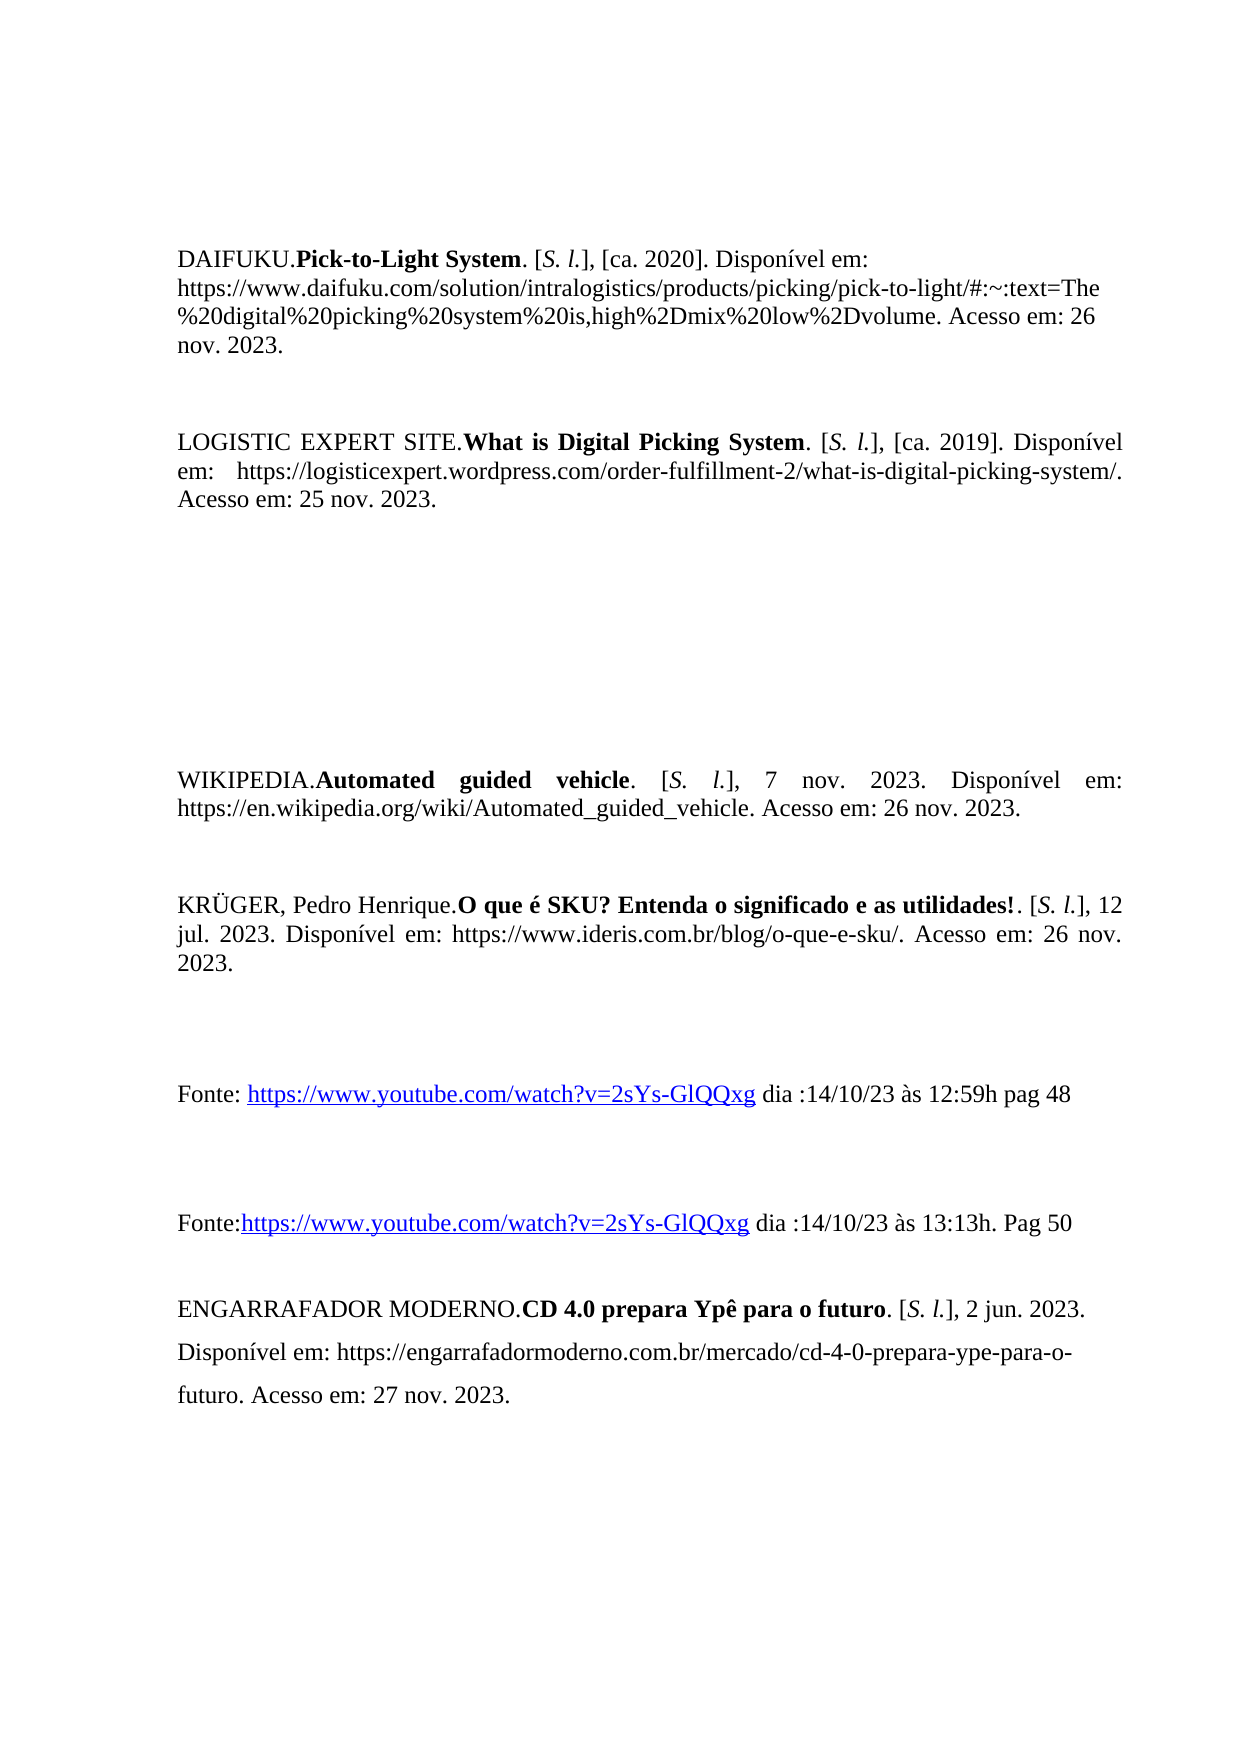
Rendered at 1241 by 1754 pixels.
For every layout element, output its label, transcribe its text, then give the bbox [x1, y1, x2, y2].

text DAIFUKU.Pick-to-Light System. [S. l.], [ca. 2020]. Disponível em: https://www.daifuku.com/solution/intralogistics/products/picking/pick-to-light/#:~:text=The%20digital%20picking%20system%20is,high%2Dmix%20low%2Dvolume. Acesso em: 26 nov. 2023. [177, 244, 1123, 359]
text LOGISTIC EXPERT SITE.What is Digital Picking System. [S. l.], [ca. 2019]. Disponível em: https://logisticexpert.wordpress.com/order-fulfillment-2/what-is-digital-picking-system/. Acesso em: 25 nov. 2023. [177, 427, 1123, 513]
text WIKIPEDIA.Automated guided vehicle. [S. l.], 7 nov. 2023. Disponível em: https://en.wikipedia.org/wiki/Automated_guided_vehicle. Acesso em: 26 nov. 2023. [177, 765, 1123, 822]
text KRÜGER, Pedro Henrique.O que é SKU? Entenda o significado e as utilidades!. [S. l.], 12 jul. 2023. Disponível em: https://www.ideris.com.br/blog/o-que-e-sku/. Acesso em: 26 nov. 2023. [177, 890, 1123, 977]
text ENGARRAFADOR MODERNO.CD 4.0 prepara Ypê para o futuro. [S. l.], 2 jun. 2023. Disponível em: https://engarrafadormoderno.com.br/mercado/cd-4-0-prepara-ype-para-o-futuro. Acesso em: 27 nov. 2023. [177, 1294, 1123, 1409]
text Fonte:https://www.youtube.com/watch?v=2sYs-GlQQxg dia :14/10/23 às 13:13h. Pag 50 [177, 1208, 1123, 1237]
text Fonte: https://www.youtube.com/watch?v=2sYs-GlQQxg dia :14/10/23 às 12:59h pag 48 [177, 1079, 1123, 1107]
